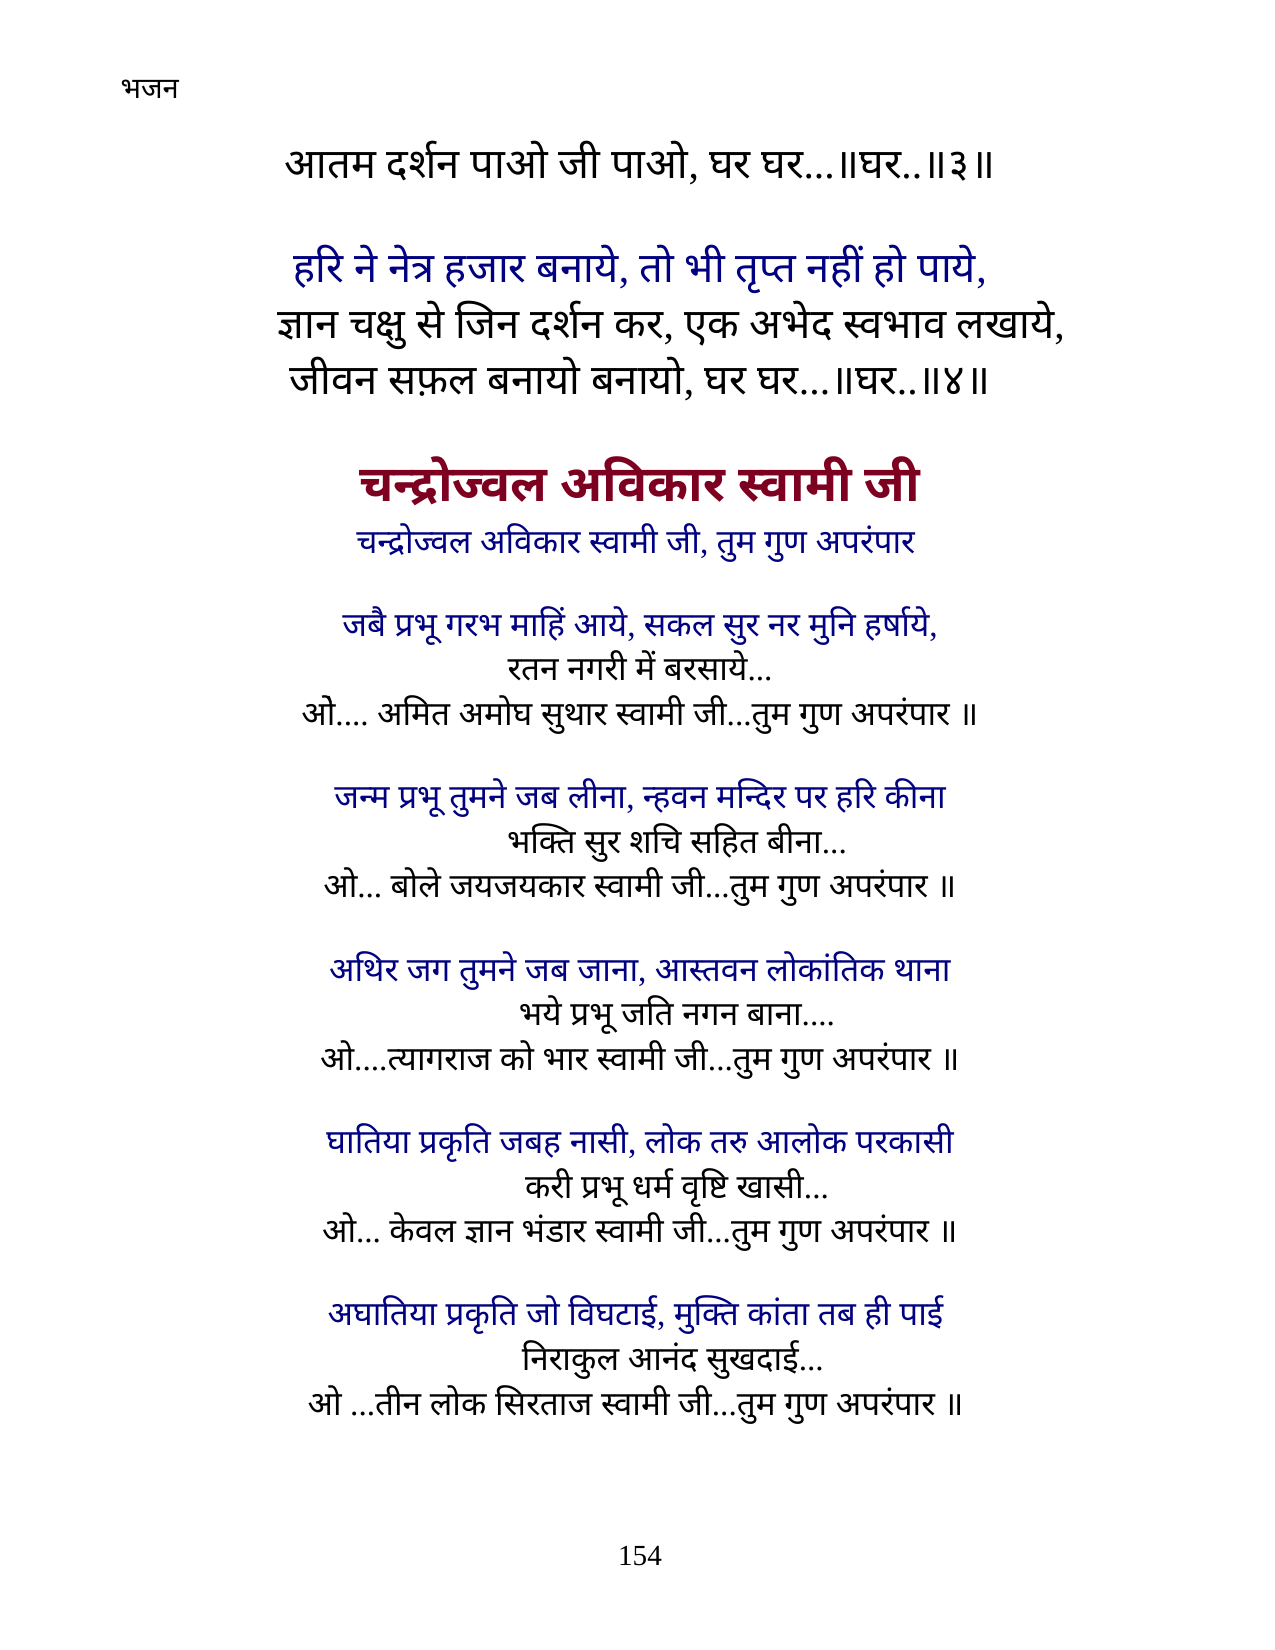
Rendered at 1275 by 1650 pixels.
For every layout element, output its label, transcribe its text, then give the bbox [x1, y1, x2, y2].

text जन्म प्रभू तुमने जब लीना, न्हवन मन्दिर पर हरि कीना [83, 777, 1196, 822]
text ज्ञान चक्षु से जिन दर्शन कर, एक अभेद स्वभाव लखाये, [83, 299, 1196, 355]
text अथिर जग तुमने जब जाना, आस्तवन लोकांतिक थाना [83, 950, 1196, 994]
text ओ... बोले जयजयकार स्वामी जी...तुम गुण अपरंपार ॥ [83, 867, 1196, 911]
text भक्ति सुर शचि सहित बीना... [83, 822, 1196, 867]
text चन्द्रोज्वल अविकार स्वामी जी, तुम गुण अपरंपार [83, 522, 1196, 567]
text ओ ...तीन लोक सिरताज स्वामी जी...तुम गुण अपरंपार ॥ [83, 1384, 1196, 1429]
text घातिया प्रकृति जबह नासी, लोक तरु आलोक परकासी [83, 1122, 1196, 1167]
text जबै प्रभू गरभ माहिं आये, सकल सुर नर मुनि हर्षाये, रतन नगरी में बरसाये... [83, 605, 1196, 694]
text भये प्रभू जति नगन बाना.... [83, 994, 1196, 1039]
text निराकुल आनंद सुखदाई... [83, 1339, 1196, 1384]
text हरि ने नेत्र हजार बनाये, तो भी तृप्त नहीं हो पाये, [83, 243, 1196, 299]
text जीवन सफ़ल बनायो बनायो, घर घर...॥घर..॥४॥ [83, 355, 1196, 411]
text ओ... केवल ज्ञान भंडार स्वामी जी...तुम गुण अपरंपार ॥ [83, 1212, 1196, 1256]
text ओ॓.... अमित अमोघ सुथार स्वामी जी...तुम गुण अपरंपार ॥ [83, 694, 1196, 739]
text करी प्रभू धर्म वृष्टि खासी... [83, 1167, 1196, 1212]
text अघातिया प्रकृति जो विघटाई, मुक्ति कांता तब ही पाई [83, 1294, 1196, 1339]
text ओ....त्यागराज को भार स्वामी जी...तुम गुण अपरंपार ॥ [83, 1039, 1196, 1084]
text आतम दर्शन पाओ जी पाओ, घर घर...॥घर..॥३॥ [83, 139, 1196, 195]
text चन्द्रोज्वल अविकार स्वामी जी [83, 457, 1196, 522]
